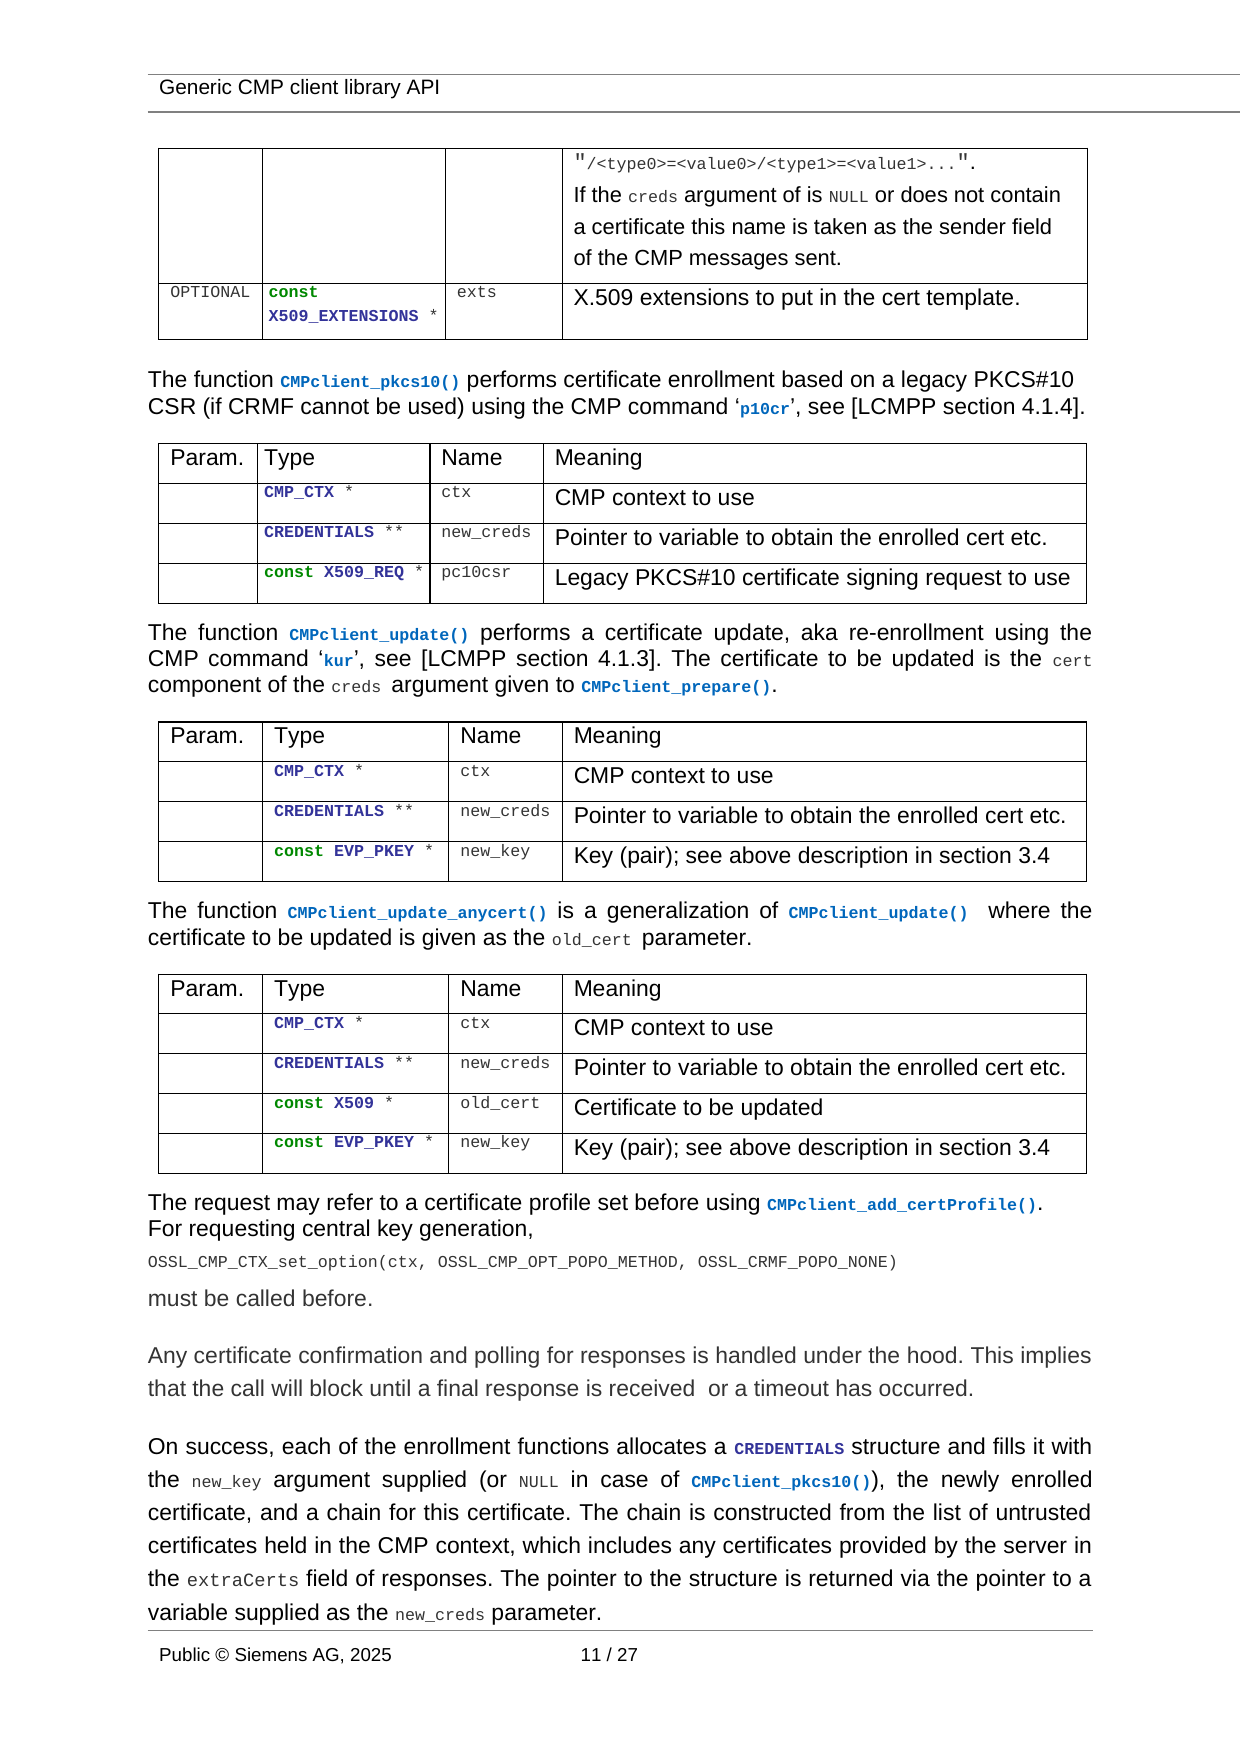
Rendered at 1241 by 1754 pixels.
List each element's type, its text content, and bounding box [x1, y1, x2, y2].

table_cell CMP_CTX * [258, 484, 429, 523]
table_header Meaning [544, 444, 1086, 483]
table_cell const X509_REQ * [258, 564, 429, 602]
table_cell [159, 1014, 262, 1053]
table_cell ctx [431, 484, 543, 523]
table_cell CMP context to use [563, 1014, 1086, 1053]
table_cell OPTIONAL [159, 284, 262, 339]
text The request may refer to a certificate profile set before using CMPclient_add_certProfile(). For requesting central key generation, [148, 1189, 1092, 1242]
table_header Type [258, 444, 429, 483]
table_cell new_key [449, 842, 562, 881]
table_cell Pointer to variable to obtain the enrolled cert etc. [544, 524, 1086, 562]
table_cell Pointer to variable to obtain the enrolled cert etc. [563, 802, 1086, 841]
table_header Param. [159, 723, 262, 761]
text The function CMPclient_update_anycert() is a generalization of CMPclient_update() where the certificate to be updated is given as the old_cert parameter. [148, 897, 1092, 950]
text The function CMPclient_pkcs10() performs certificate enrollment based on a legacy PKCS#10 CSR (if CRMF cannot be used) using the CMP command ‘p10cr’, see [LCMPP section 4.1.4]. [148, 366, 1092, 419]
table_header Param. [159, 444, 257, 483]
table_cell CMP_CTX * [263, 762, 448, 801]
table_cell [159, 1134, 262, 1173]
table_header Meaning [563, 723, 1086, 761]
table_cell [159, 524, 257, 562]
text On success, each of the enrollment functions allocates a CREDENTIALS structure and fills it with the new_key argument supplied (or NULL in case of CMPclient_pkcs10()), the newly enrolled certificate, and a chain for this certificate. The chain is constructed from the list of untrusted certificates held in the CMP context, which includes any certificates provided by the server in the extraCerts field of responses. The pointer to the structure is returned via the pointer to a variable supplied as the new_creds parameter. [148, 1433, 1092, 1625]
table_cell ctx [449, 1014, 562, 1053]
table_cell [159, 564, 257, 602]
text must be called before. [148, 1284, 1092, 1311]
table_header Meaning [563, 975, 1086, 1013]
table_cell CREDENTIALS ** [263, 1054, 448, 1093]
table_cell Pointer to variable to obtain the enrolled cert etc. [563, 1054, 1086, 1093]
table_cell Legacy PKCS#10 certificate signing request to use [544, 564, 1086, 602]
table_cell "/<type0>=<value0>/<type1>=<value1>...". If the creds argument of is NULL or does not contain a certificate this name is taken as the sender field of the CMP messages sent. [563, 149, 1087, 283]
table_cell Certificate to be updated [563, 1094, 1086, 1133]
table_cell CREDENTIALS ** [258, 524, 429, 562]
table_cell const EVP_PKEY * [263, 842, 448, 881]
table_cell [159, 1094, 262, 1133]
table_header Type [263, 723, 448, 761]
table_cell [159, 484, 257, 523]
table_cell CMP context to use [563, 762, 1086, 801]
table_header Param. [159, 975, 262, 1013]
table_cell new_creds [449, 1054, 562, 1093]
table_cell const X509_EXTENSIONS * [263, 284, 445, 339]
table_cell [159, 842, 262, 881]
table_cell Key (pair); see above description in section 3.4 [563, 842, 1086, 881]
table_cell const EVP_PKEY * [263, 1134, 448, 1173]
table_cell new_creds [431, 524, 543, 562]
table_cell CMP_CTX * [263, 1014, 448, 1053]
table_cell pc10csr [431, 564, 543, 602]
table_cell [159, 762, 262, 801]
table_cell [159, 149, 262, 283]
table_cell Key (pair); see above description in section 3.4 [563, 1134, 1086, 1173]
table_cell [159, 1054, 262, 1093]
table_cell exts [446, 284, 562, 339]
table_cell X.509 extensions to put in the cert template. [563, 284, 1087, 339]
table_cell new_key [449, 1134, 562, 1173]
table_header Name [449, 723, 562, 761]
table_cell const X509 * [263, 1094, 448, 1133]
table_cell new_creds [449, 802, 562, 841]
table_header Type [263, 975, 448, 1013]
text The function CMPclient_update() performs a certificate update, aka re-enrollment using the CMP command ‘kur’, see [LCMPP section 4.1.3]. The certificate to be updated is the cert component of the creds argument given to CMPclient_prepare(). [148, 618, 1092, 698]
table_cell [159, 802, 262, 841]
text OSSL_CMP_CTX_set_option(ctx, OSSL_CMP_OPT_POPO_METHOD, OSSL_CRMF_POPO_NONE) [148, 1254, 1092, 1273]
table_cell old_cert [449, 1094, 562, 1133]
table_cell [446, 149, 562, 283]
table_cell CMP context to use [544, 484, 1086, 523]
table_header Name [449, 975, 562, 1013]
table_cell ctx [449, 762, 562, 801]
table_cell CREDENTIALS ** [263, 802, 448, 841]
table_header Name [431, 444, 543, 483]
table_cell [263, 149, 445, 283]
text Any certificate confirmation and polling for responses is handled under the hood. This implies that the call will block until a final response is received or a timeout has occurred. [148, 1342, 1092, 1402]
